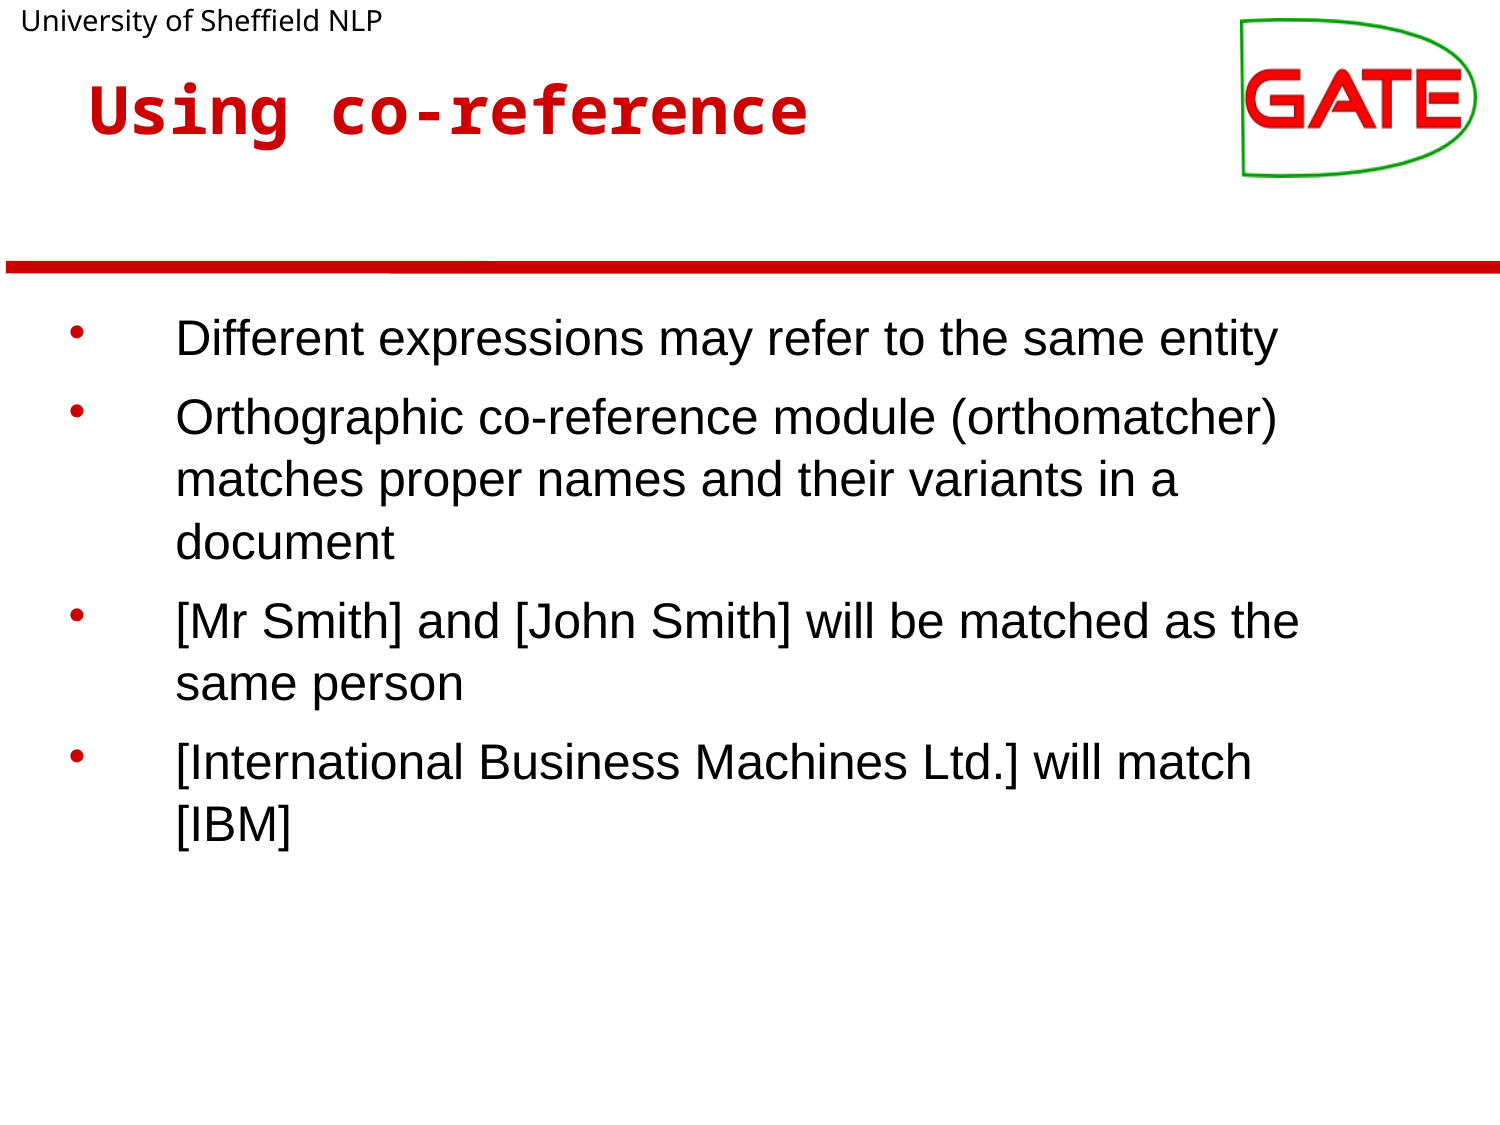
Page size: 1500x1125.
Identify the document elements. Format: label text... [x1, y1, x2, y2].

picture [1425, 18, 1477, 178]
list Different expressions may refer to the same entity Orthographic co-reference module (orthomatcher) matches proper names and their variants in a document [Mr Smith] and [John Smith] will be matched as the same person [International Business Machines Ltd.] will match [IBM] [37, 295, 1388, 1063]
title Using co-reference [74, 14, 1425, 202]
